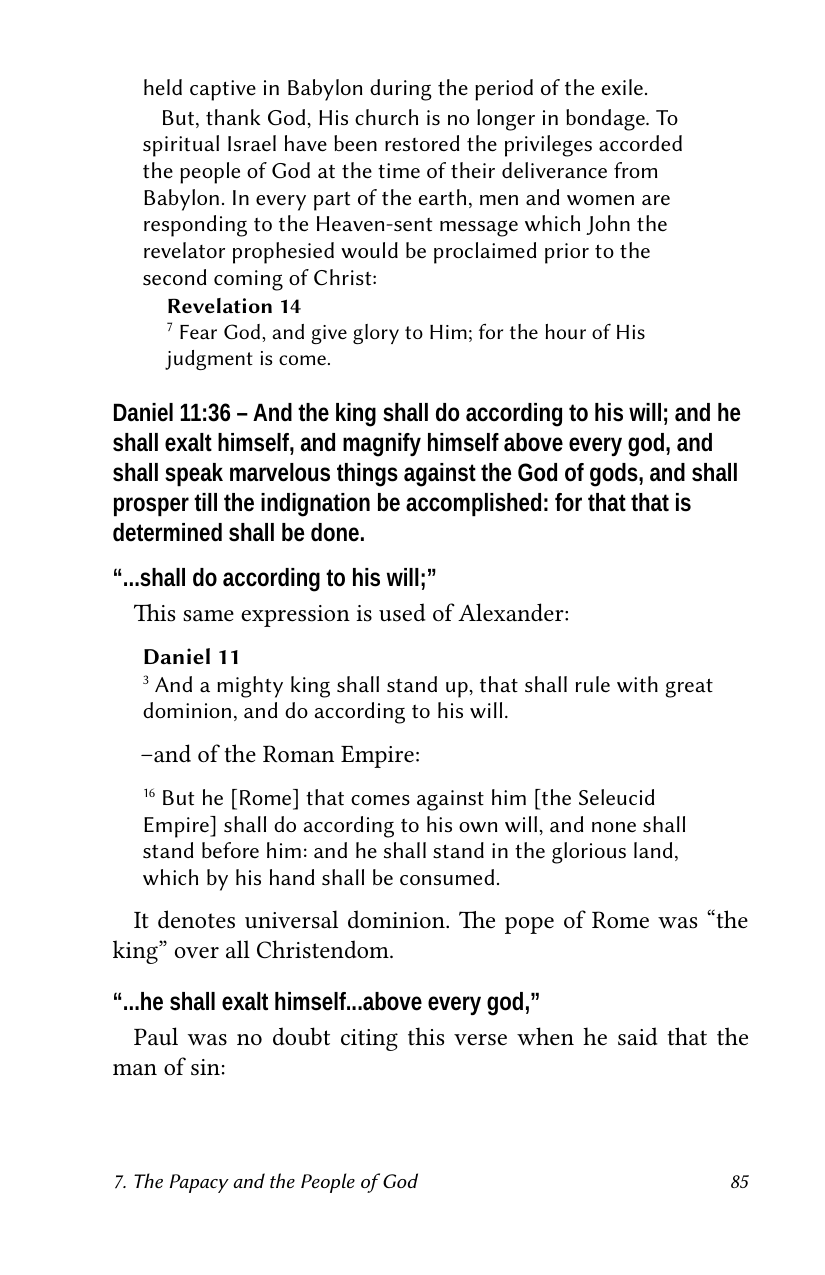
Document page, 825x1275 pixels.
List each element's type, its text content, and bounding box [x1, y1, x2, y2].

text 3 And a mighty king shall stand up, that shall rule with great dominion, and do according to his will. [142, 672, 720, 724]
text Revelation 14 [166, 294, 720, 319]
text “...shall do according to his will;” [112, 563, 750, 592]
text 16 But he [Rome] that comes against him [the Seleucid Empire] shall do according to his own will, and none shall stand before him: and he shall stand in the glorious land, which by his hand shall be consumed. [142, 785, 720, 891]
text held captive in Babylon during the period of the exile. [142, 75, 720, 101]
text But, thank God, His church is no longer in bondage. To spiritual Israel have been restored the privileges accorded the people of God at the time of their deliverance from Babylon. In every part of the earth, men and women are responding to the Heaven-sent message which John the revelator prophesied would be proclaimed prior to the second coming of Christ: [142, 105, 720, 291]
text Paul was no doubt citing this verse when he said that the man of sin: [112, 1023, 750, 1082]
text Daniel 11 [142, 644, 750, 670]
text It denotes universal dominion. The pope of Rome was “the king” over all Christendom. [112, 907, 750, 965]
text Daniel 11:36 – And the king shall do according to his will; and he shall exalt himself, and magnify himself above every god, and shall speak marvelous things against the God of gods, and shall prosper till the indignation be accomplished: for that that is determined shall be done. [112, 398, 750, 547]
text “...he shall exalt himself...above every god,” [112, 987, 750, 1016]
text This same expression is used of Alexander: [112, 599, 750, 628]
text 7 Fear God, and give glory to Him; for the hour of His judgment is come. [166, 319, 720, 371]
text –and of the Roman Empire: [112, 740, 750, 768]
